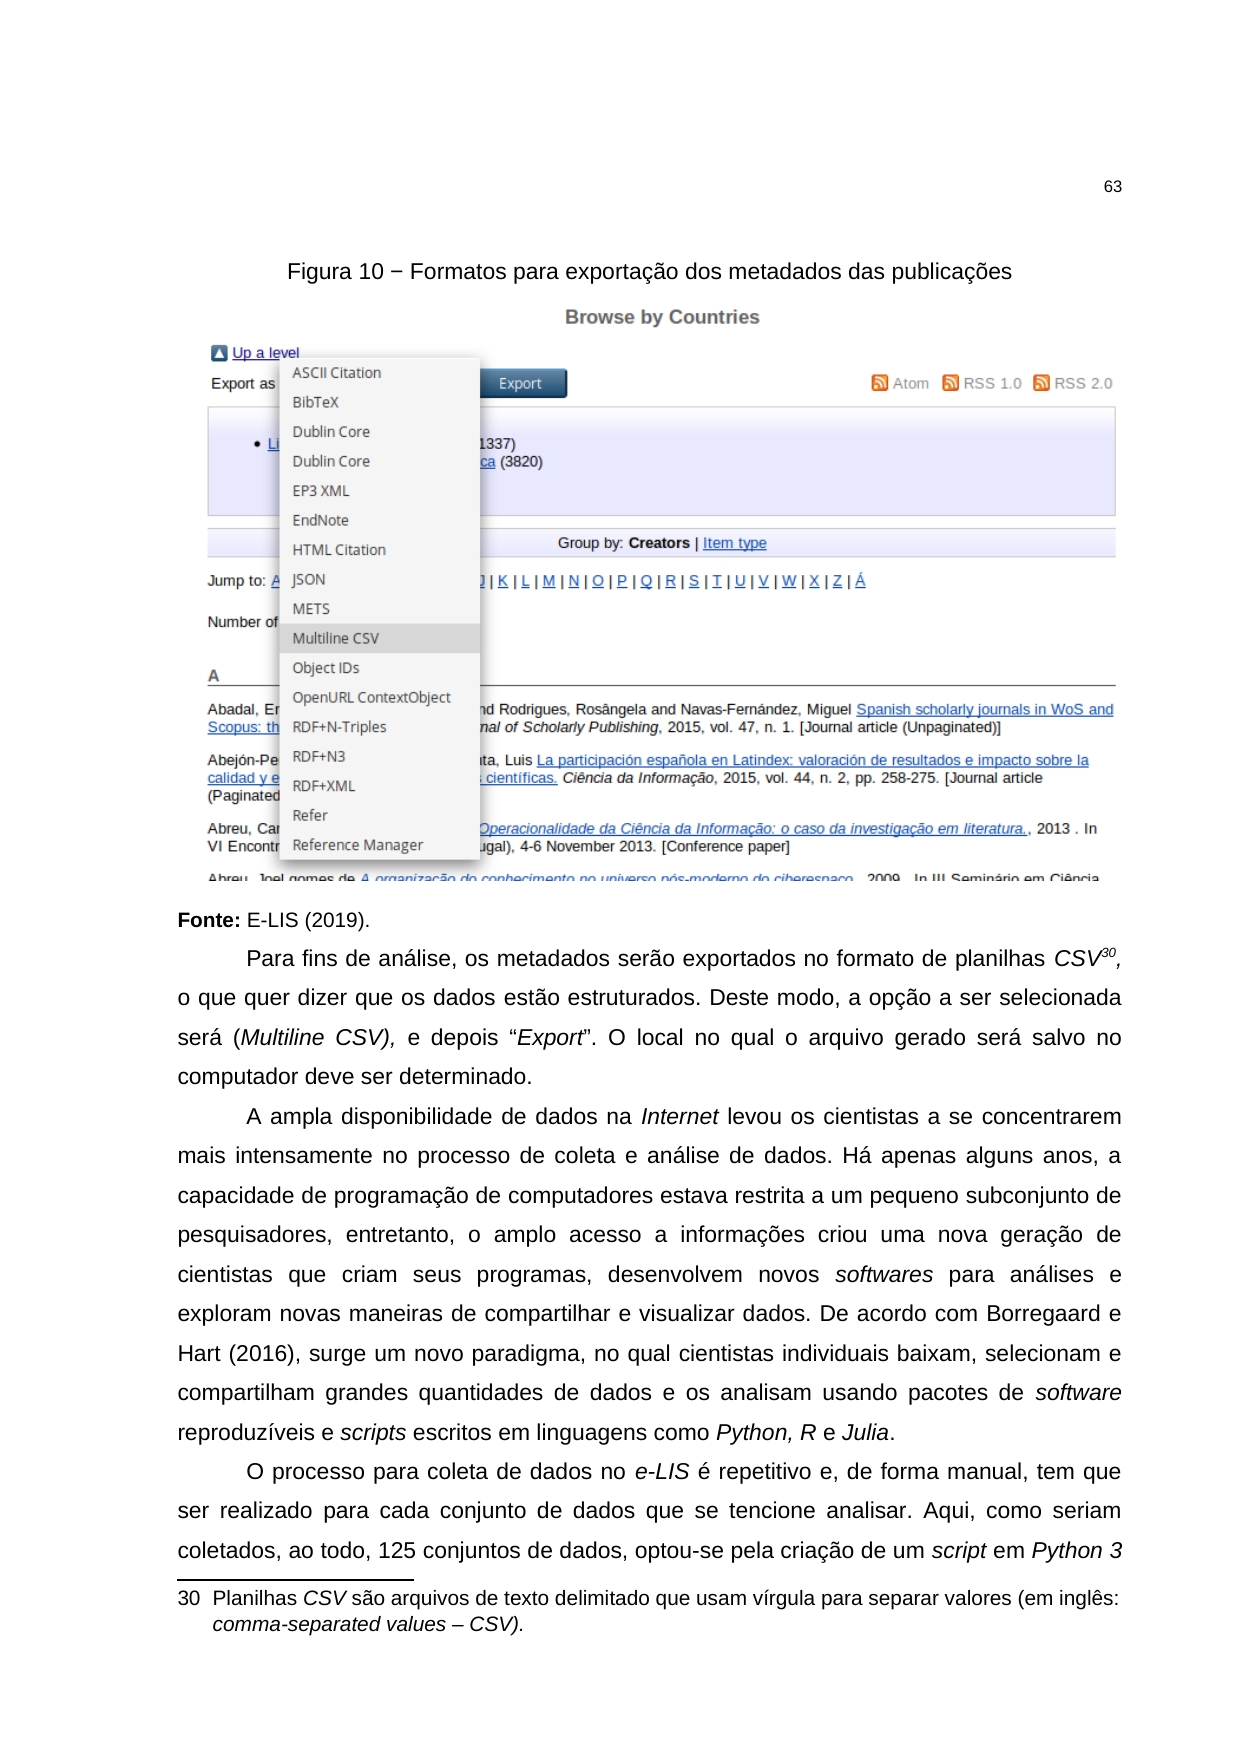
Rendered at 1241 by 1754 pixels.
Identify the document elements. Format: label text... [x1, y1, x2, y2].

picture [177, 286, 1123, 881]
text A ampla disponibilidade de dados na Internet levou os cientistas a se concentrarem mais intensamente no processo de coleta e análise de dados. Há apenas alguns anos, a capacidade de programação de computadores estava restrita a um pequeno subconjunto de pesquisadores, entretanto, o amplo acesso a informações criou uma nova geração de cientistas que criam seus programas, desenvolvem novos softwares para análises e exploram novas maneiras de compartilhar e visualizar dados. De acordo com Borregaard e Hart (2016), surge um novo paradigma, no qual cientistas individuais baixam, selecionam e compartilham grandes quantidades de dados e os analisam usando pacotes de software reproduzíveis e scripts escritos em linguagens como Python, R e Julia. [177, 1103, 1122, 1445]
text Fonte: E-LIS (2019). [177, 908, 1122, 932]
text Figura 10 − Formatos para exportação dos metadados das publicações [177, 258, 1122, 286]
text [177, 233, 1122, 258]
text Planilhas CSV são arquivos de texto delimitado que usam vírgula para separar valores (em inglês: comma-separated values – CSV). [177, 1586, 1122, 1636]
text Para fins de análise, os metadados serão exportados no formato de planilhas CSV, o que quer dizer que os dados estão estruturados. Deste modo, a opção a ser selecionada será (Multiline CSV), e depois “Export”. O local no qual o arquivo gerado será salvo no computador deve ser determinado. [177, 932, 1122, 1089]
text [177, 881, 1122, 908]
text O processo para coleta de dados no e-LIS é repetitivo e, de forma manual, tem que ser realizado para cada conjunto de dados que se tencione analisar. Aqui, como seriam coletados, ao todo, 125 conjuntos de dados, optou-se pela criação de um script em Python 3 [177, 1458, 1122, 1563]
